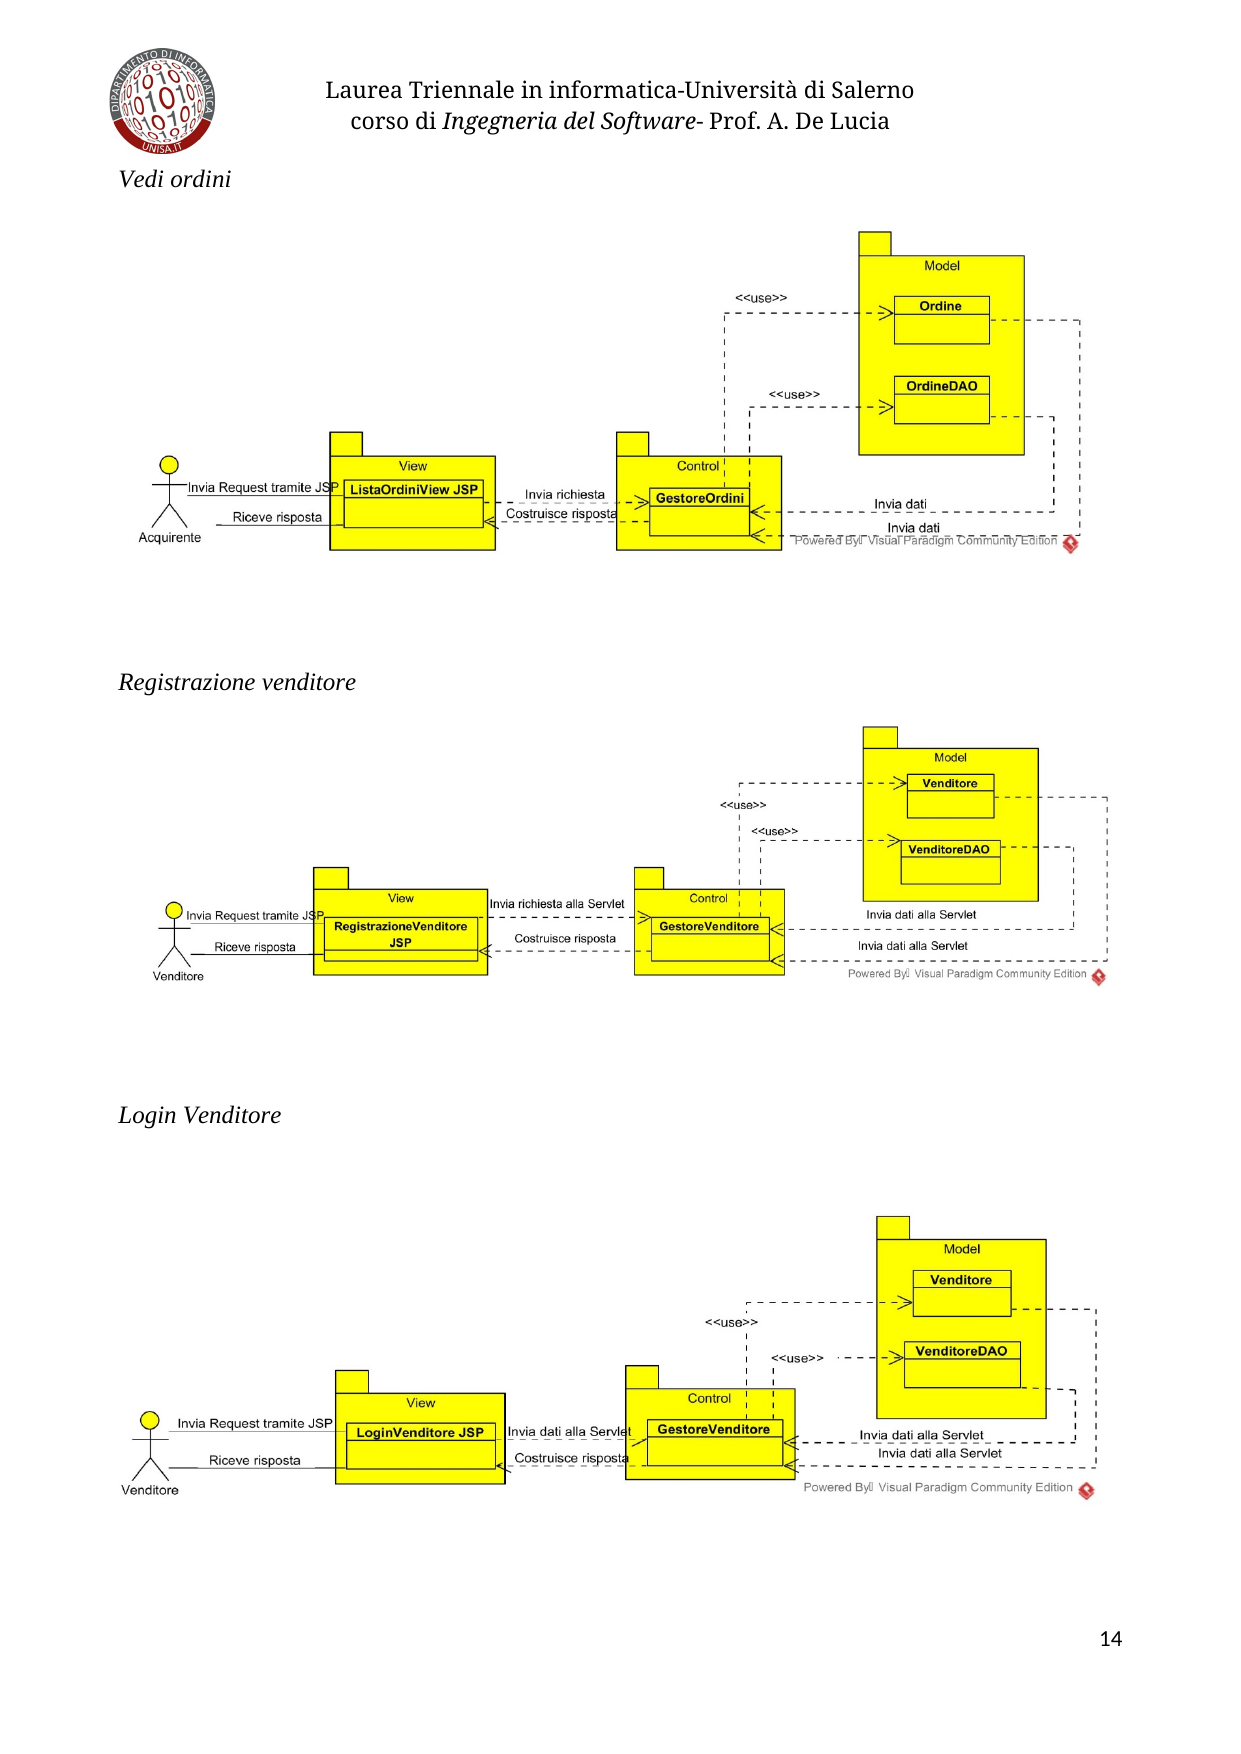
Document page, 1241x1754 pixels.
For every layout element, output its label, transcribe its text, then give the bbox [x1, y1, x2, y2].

text Vedi ordini [118, 164, 1122, 193]
text Login Venditore [118, 1100, 1122, 1129]
text Registrazione venditore [118, 667, 1122, 696]
